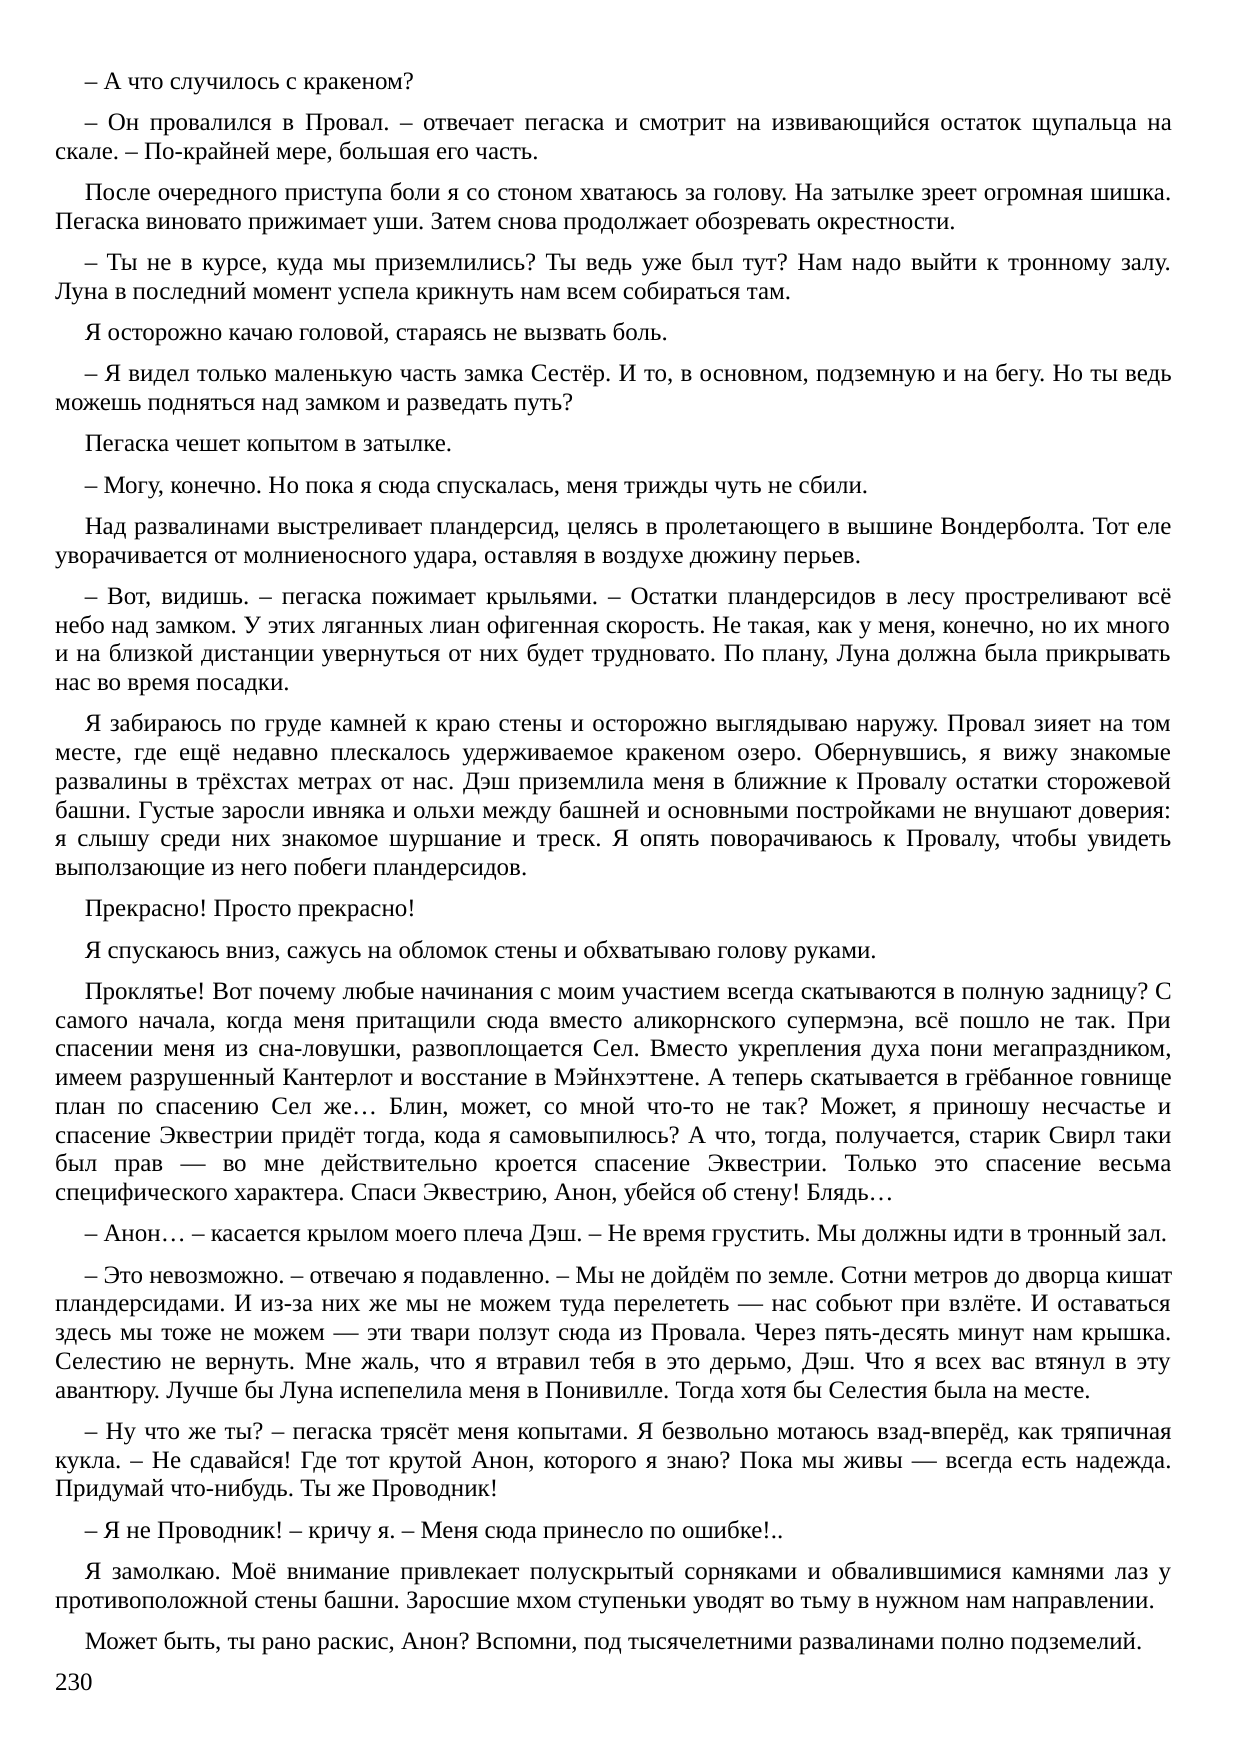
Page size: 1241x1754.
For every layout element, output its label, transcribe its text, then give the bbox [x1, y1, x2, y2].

text – Ну что же ты? – пегаска трясёт меня копытами. Я безвольно мотаюсь взад-вперёд, как тряпичная кукла. – Не сдавайся! Где тот крутой Анон, которого я знаю? Пока мы живы — всегда есть надежда. Придумай что-нибудь. Ты же Проводник! [55, 1416, 1173, 1502]
text – Я не Проводник! – кричу я. – Меня сюда принесло по ошибке!.. [55, 1515, 1173, 1543]
text Может быть, ты рано раскис, Анон? Вспомни, под тысячелетними развалинами полно подземелий. [55, 1626, 1173, 1655]
text Проклятье! Вот почему любые начинания с моим участием всегда скатываются в полную задницу? С самого начала, когда меня притащили сюда вместо аликорнского супермэна, всё пошло не так. При спасении меня из сна-ловушки, развоплощается Сел. Вместо укрепления духа пони мегапраздником, имеем разрушенный Кантерлот и восстание в Мэйнхэттене. А теперь скатывается в грёбанное говнище план по спасению Сел же… Блин, может, со мной что-то не так? Может, я приношу несчастье и спасение Эквестрии придёт тогда, кода я самовыпилюсь? А что, тогда, получается, старик Свирл таки был прав — во мне действительно кроется спасение Эквестрии. Только это спасение весьма специфического характера. Спаси Эквестрию, Анон, убейся об стену! Блядь… [55, 976, 1173, 1206]
text – Могу, конечно. Но пока я сюда спускалась, меня трижды чуть не сбили. [55, 470, 1173, 498]
text Прекрасно! Просто прекрасно! [55, 893, 1173, 922]
text – Вот, видишь. – пегаска пожимает крыльями. – Остатки пландерсидов в лесу простреливают всё небо над замком. У этих ляганных лиан офигенная скорость. Не такая, как у меня, конечно, но их много и на близкой дистанции увернуться от них будет трудновато. По плану, Луна должна была прикрывать нас во время посадки. [55, 581, 1173, 696]
text Над развалинами выстреливает пландерсид, целясь в пролетающего в вышине Вондерболта. Тот еле уворачивается от молниеносного удара, оставляя в воздухе дюжину перьев. [55, 511, 1173, 568]
text Пегаска чешет копытом в затылке. [55, 428, 1173, 457]
text После очередного приступа боли я со стоном хватаюсь за голову. На затылке зреет огромная шишка. Пегаска виновато прижимает уши. Затем снова продолжает обозревать окрестности. [55, 177, 1173, 235]
text Я забираюсь по груде камней к краю стены и осторожно выглядываю наружу. Провал зияет на том месте, где ещё недавно плескалось удерживаемое кракеном озеро. Обернувшись, я вижу знакомые развалины в трёхстах метрах от нас. Дэш приземлила меня в ближние к Провалу остатки сторожевой башни. Густые заросли ивняка и ольхи между башней и основными постройками не внушают доверия: я слышу среди них знакомое шуршание и треск. Я опять поворачиваюсь к Провалу, чтобы увидеть выползающие из него побеги пландерсидов. [55, 708, 1173, 881]
text – А что случилось с кракеном? [55, 66, 1173, 95]
text Я спускаюсь вниз, сажусь на обломок стены и обхватываю голову руками. [55, 935, 1173, 963]
text Я осторожно качаю головой, стараясь не вызвать боль. [55, 317, 1173, 346]
text Я замолкаю. Моё внимание привлекает полускрытый сорняками и обвалившимися камнями лаз у противоположной стены башни. Заросшие мхом ступеньки уводят во тьму в нужном нам направлении. [55, 1556, 1173, 1613]
text – Ты не в курсе, куда мы приземлились? Ты ведь уже был тут? Нам надо выйти к тронному залу. Луна в последний момент успела крикнуть нам всем собираться там. [55, 247, 1173, 305]
text – Он провалился в Провал. – отвечает пегаска и смотрит на извивающийся остаток щупальца на скале. – По-крайней мере, большая его часть. [55, 107, 1173, 165]
text – Анон… – касается крылом моего плеча Дэш. – Не время грустить. Мы должны идти в тронный зал. [55, 1218, 1173, 1247]
text – Это невозможно. – отвечаю я подавленно. – Мы не дойдём по земле. Сотни метров до дворца кишат пландерсидами. И из-за них же мы не можем туда перелететь — нас собьют при взлёте. И оставаться здесь мы тоже не можем — эти твари ползут сюда из Провала. Через пять-десять минут нам крышка. Селестию не вернуть. Мне жаль, что я втравил тебя в это дерьмо, Дэш. Что я всех вас втянул в эту авантюру. Лучше бы Луна испепелила меня в Понивилле. Тогда хотя бы Селестия была на месте. [55, 1260, 1173, 1403]
text – Я видел только маленькую часть замка Сестёр. И то, в основном, подземную и на бегу. Но ты ведь можешь подняться над замком и разведать путь? [55, 358, 1173, 416]
